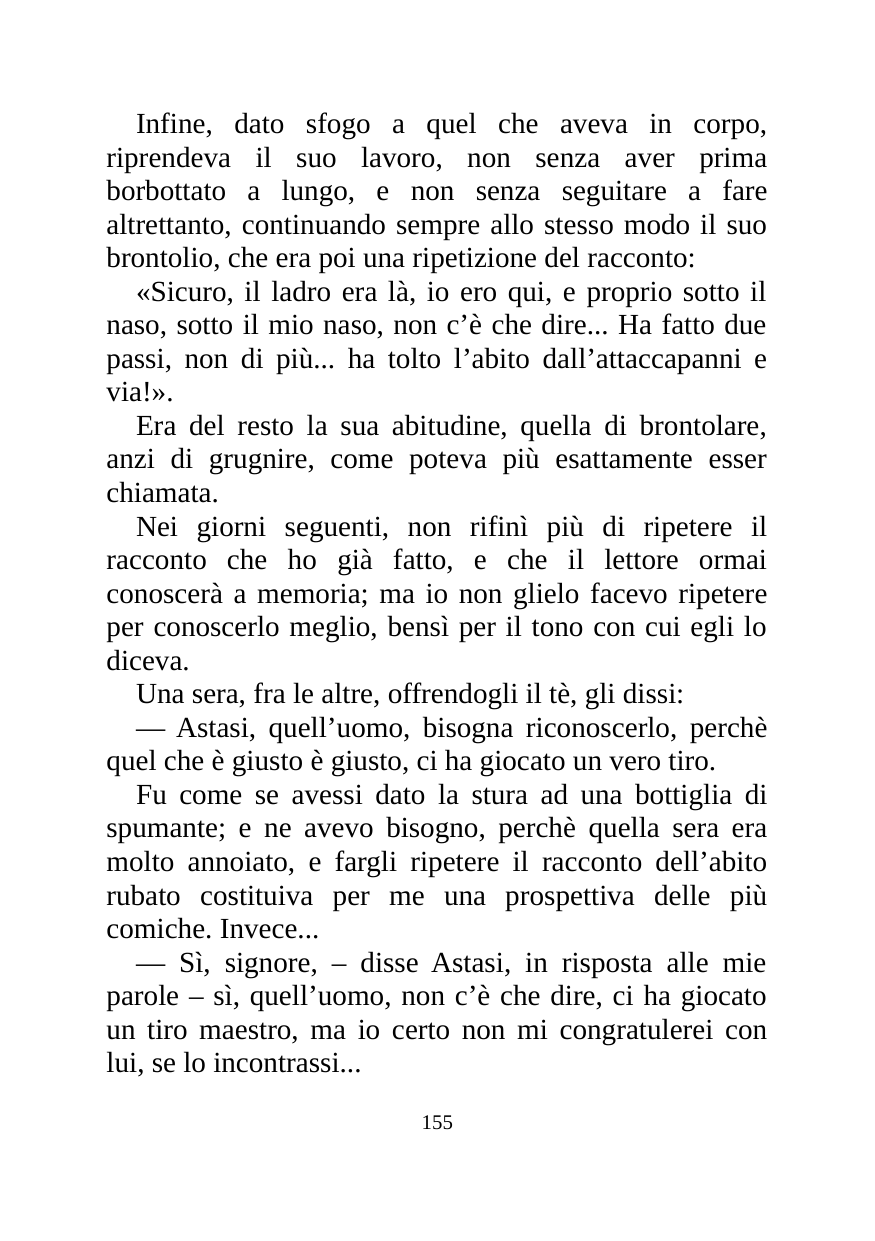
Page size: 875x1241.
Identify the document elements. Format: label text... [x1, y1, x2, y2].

text «Sicuro, il ladro era là, io ero qui, e proprio sotto il naso, sotto il mio naso, non c’è che dire... Ha fatto due passi, non di più... ha tolto l’abito dall’attaccapanni e via!». [106, 274, 768, 408]
text Una sera, fra le altre, offrendogli il tè, gli dissi: [106, 676, 768, 710]
text Fu come se avessi dato la stura ad una bottiglia di spumante; e ne avevo bisogno, perchè quella sera era molto annoiato, e fargli ripetere il racconto dell’abito rubato costituiva per me una prospettiva delle più comiche. Invece... [106, 777, 768, 945]
text Era del resto la sua abitudine, quella di brontolare, anzi di grugnire, come poteva più esattamente esser chiamata. [106, 408, 768, 509]
text Nei giorni seguenti, non rifinì più di ripetere il racconto che ho già fatto, e che il lettore ormai conoscerà a memoria; ma io non glielo facevo ripetere per conoscerlo meglio, bensì per il tono con cui egli lo diceva. [106, 509, 768, 676]
text — Sì, signore, – disse Astasi, in risposta alle mie parole – sì, quell’uomo, non c’è che dire, ci ha giocato un tiro maestro, ma io certo non mi congratulerei con lui, se lo incontrassi... [106, 945, 768, 1079]
text — Astasi, quell’uomo, bisogna riconoscerlo, perchè quel che è giusto è giusto, ci ha giocato un vero tiro. [106, 710, 768, 777]
text Infine, dato sfogo a quel che aveva in corpo, riprendeva il suo lavoro, non senza aver prima borbottato a lungo, e non senza seguitare a fare altrettanto, continuando sempre allo stesso modo il suo brontolio, che era poi una ripetizione del racconto: [106, 106, 768, 274]
